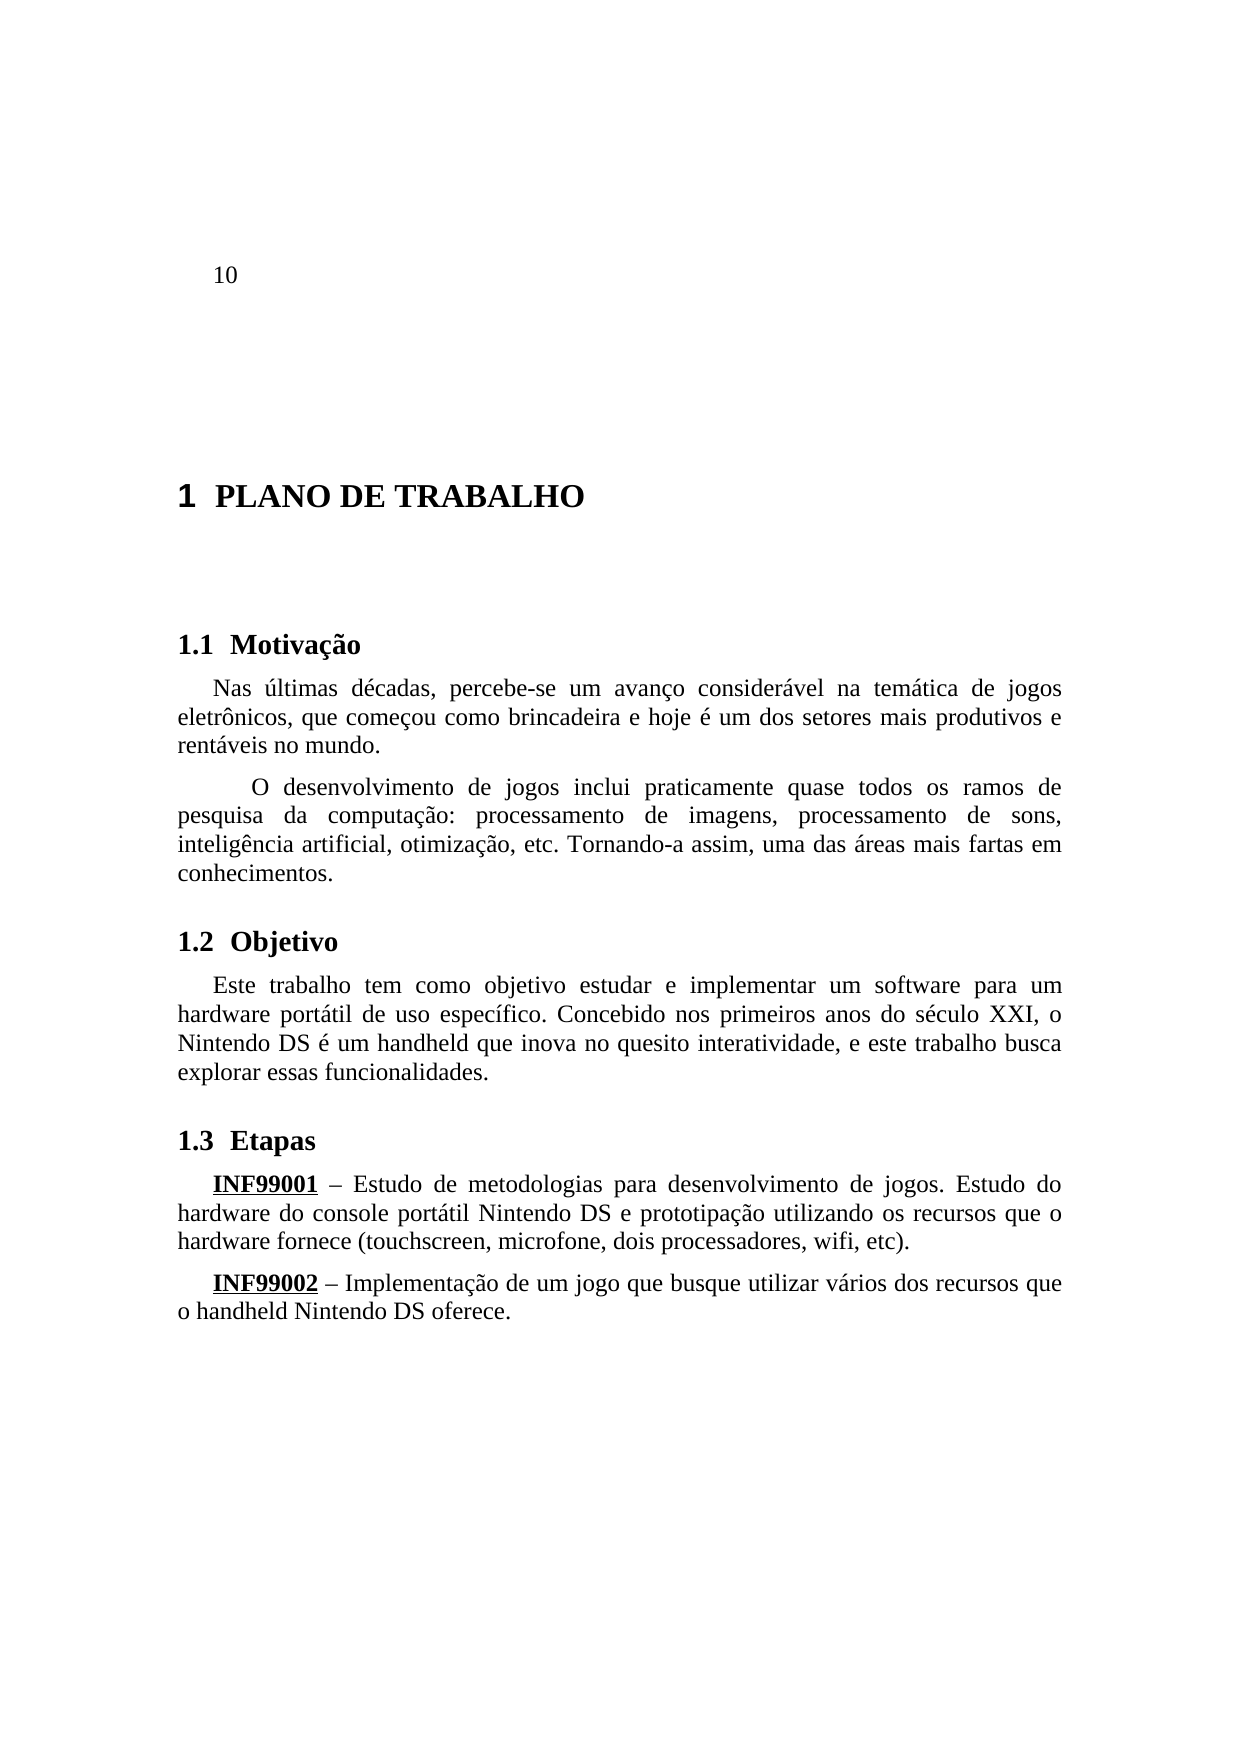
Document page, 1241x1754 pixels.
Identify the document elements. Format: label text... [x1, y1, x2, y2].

text Este trabalho tem como objetivo estudar e implementar um software para um hardware portátil de uso específico. Concebido nos primeiros anos do século XXI, o Nintendo DS é um handheld que inova no quesito interatividade, e este trabalho busca explorar essas funcionalidades. [177, 970, 1063, 1085]
text INF99001 – Estudo de metodologias para desenvolvimento de jogos. Estudo do hardware do console portátil Nintendo DS e prototipação utilizando os recursos que o hardware fornece (touchscreen, microfone, dois processadores, wifi, etc). [177, 1169, 1063, 1255]
subtitle Plano de trabalho [177, 476, 1063, 514]
subtitle Motivação [177, 627, 1063, 661]
text INF99002 – Implementação de um jogo que busque utilizar vários dos recursos que o handheld Nintendo DS oferece. [177, 1268, 1063, 1325]
subtitle Objetivo [177, 924, 1063, 958]
subtitle Etapas [177, 1123, 1063, 1156]
text Nas últimas décadas, percebe-se um avanço considerável na temática de jogos eletrônicos, que começou como brincadeira e hoje é um dos setores mais produtivos e rentáveis no mundo. [177, 673, 1063, 759]
text O desenvolvimento de jogos inclui praticamente quase todos os ramos de pesquisa da computação: processamento de imagens, processamento de sons, inteligência artificial, otimização, etc. Tornando-a assim, uma das áreas mais fartas em conhecimentos. [177, 772, 1063, 887]
